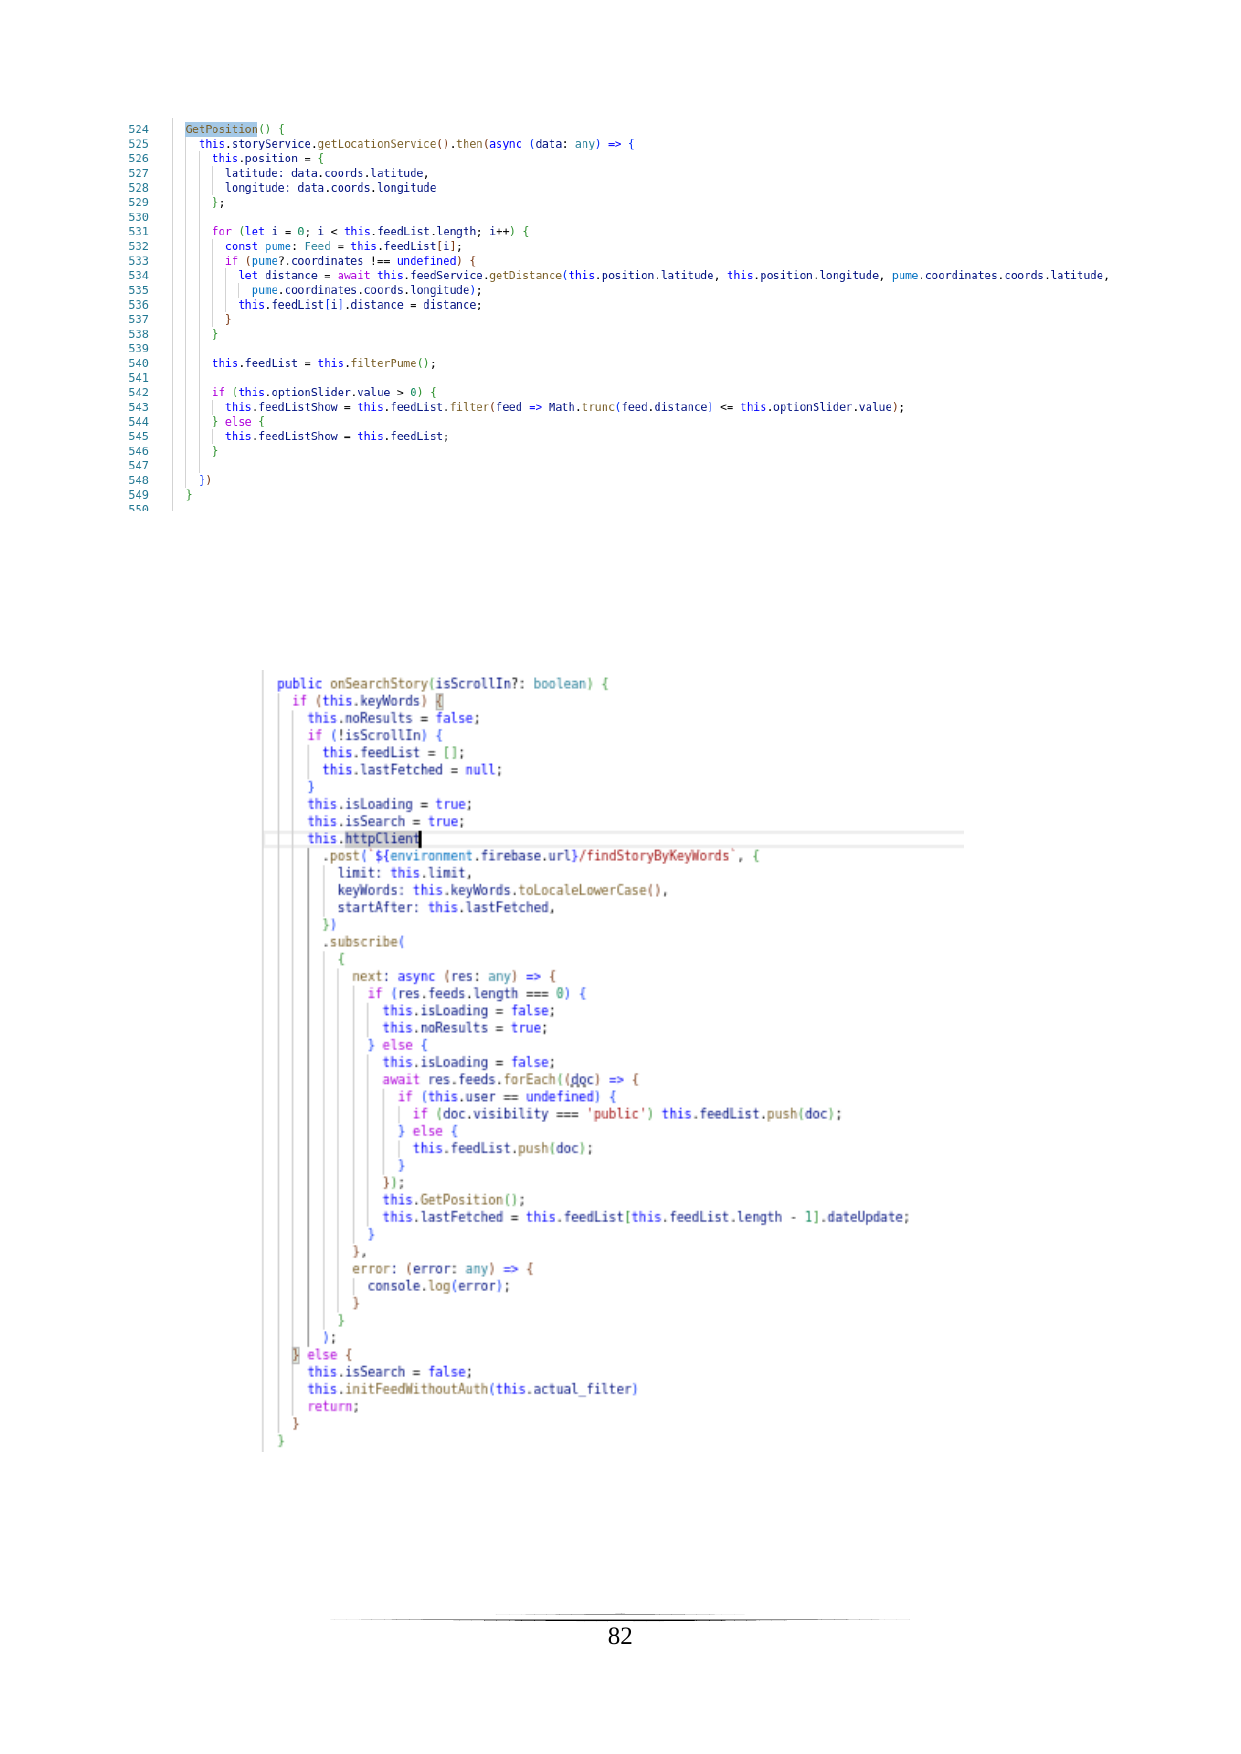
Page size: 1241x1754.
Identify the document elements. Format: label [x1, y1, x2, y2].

picture [118, 118, 1123, 511]
picture [171, 1613, 1069, 1622]
picture [242, 670, 964, 1452]
